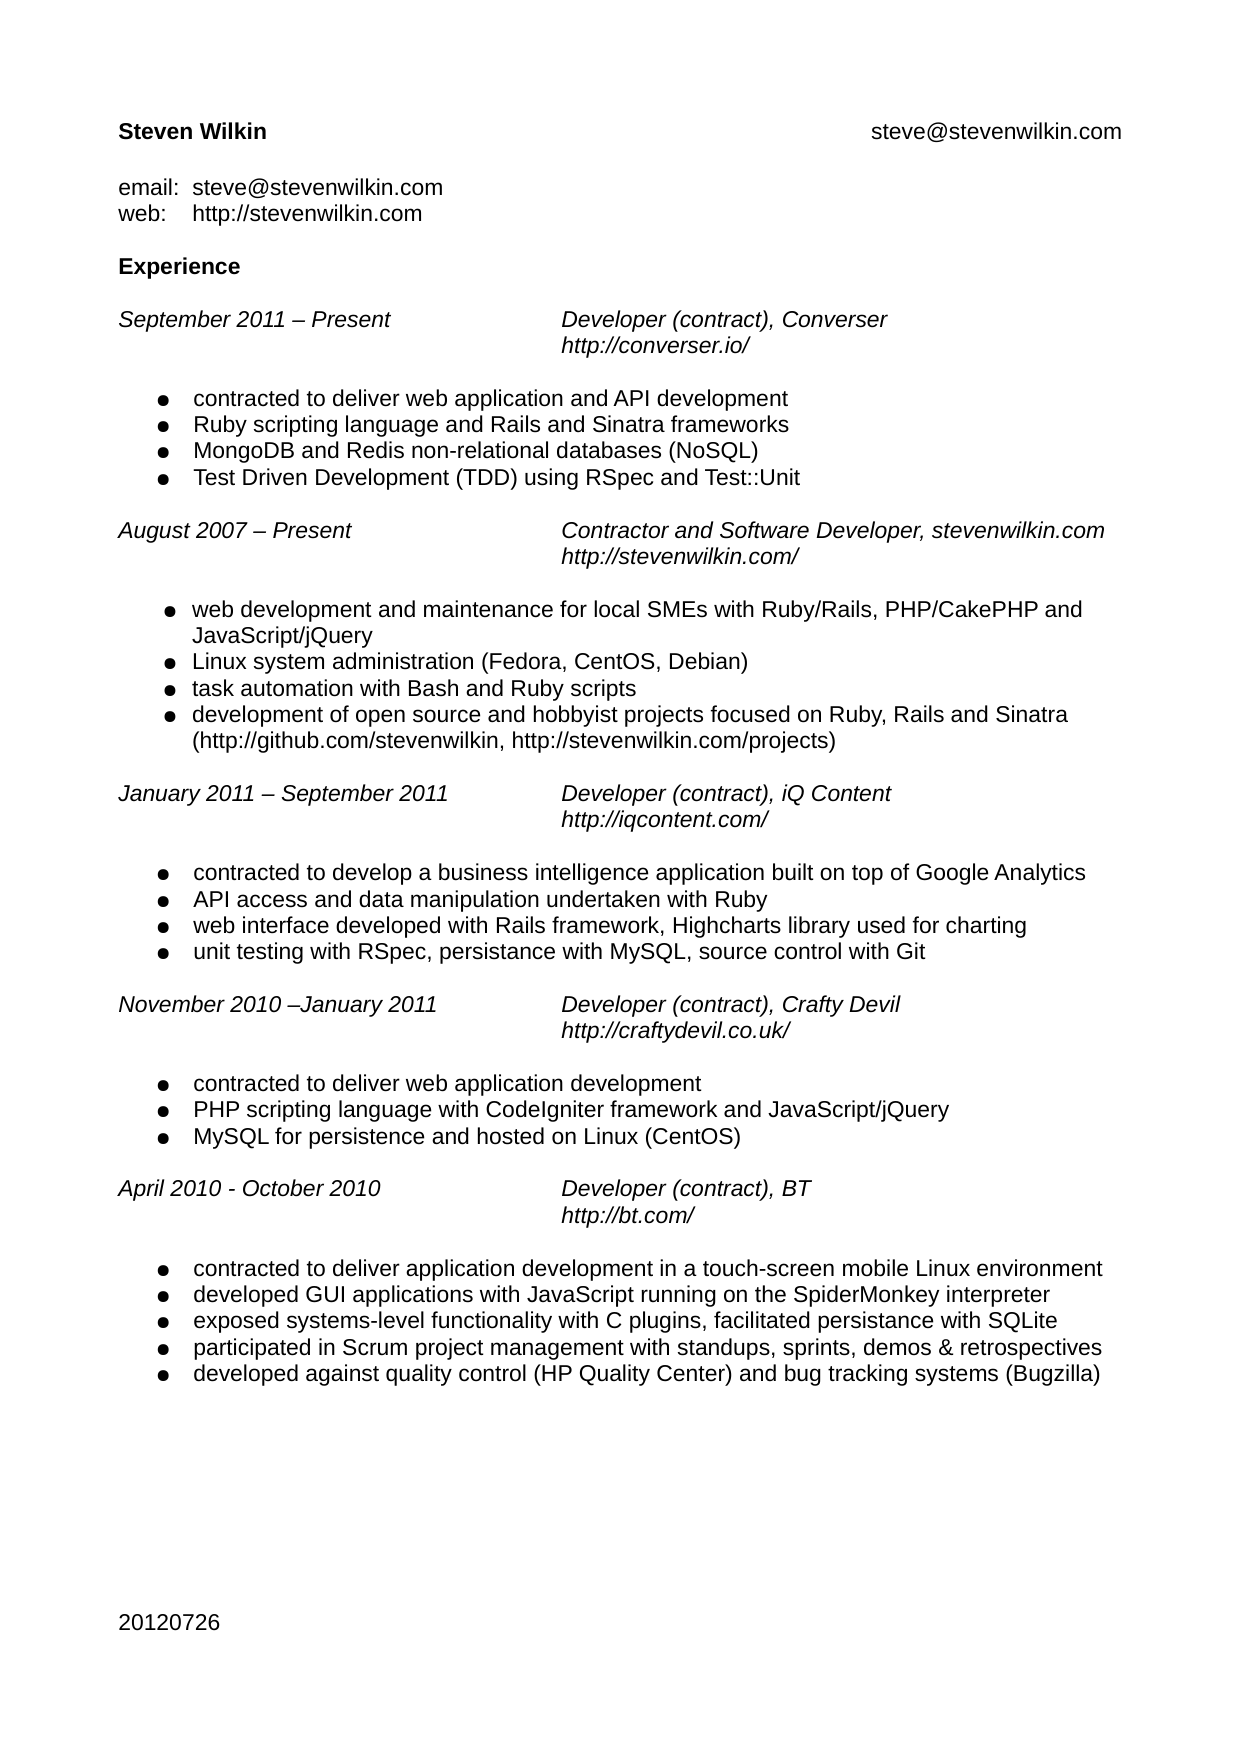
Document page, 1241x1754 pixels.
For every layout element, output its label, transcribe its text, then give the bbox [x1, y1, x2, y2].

list MongoDB and Redis non-relational databases (NoSQL) [156, 437, 1122, 464]
list contracted to develop a business intelligence application built on top of Google Analytics [156, 859, 1122, 886]
text http://converser.io/ [118, 332, 1122, 358]
text web: http://stevenwilkin.com [118, 200, 1122, 227]
text Experience [118, 253, 1122, 279]
text August 2007 – Present Contractor and Software Developer, stevenwilkin.com [118, 517, 1122, 543]
list API access and data manipulation undertaken with Ruby [156, 886, 1122, 912]
list Linux system administration (Fedora, CentOS, Debian) [162, 648, 1122, 675]
list contracted to deliver application development in a touch-screen mobile Linux environment [156, 1254, 1122, 1281]
text January 2011 – September 2011 Developer (contract), iQ Content [118, 780, 1122, 806]
text April 2010 - October 2010 Developer (contract), BT [118, 1175, 1122, 1202]
list developed GUI applications with JavaScript running on the SpiderMonkey interpreter [156, 1281, 1122, 1307]
list web development and maintenance for local SMEs with Ruby/Rails, PHP/CakePHP and JavaScript/jQuery [162, 596, 1122, 648]
list unit testing with RSpec, persistance with MySQL, source control with Git [156, 938, 1122, 964]
list task automation with Bash and Ruby scripts [162, 675, 1122, 701]
text http://iqcontent.com/ [118, 806, 1122, 833]
list Ruby scripting language and Rails and Sinatra frameworks [156, 411, 1122, 437]
list exposed systems-level functionality with C plugins, facilitated persistance with SQLite [156, 1307, 1122, 1333]
list developed against quality control (HP Quality Center) and bug tracking systems (Bugzilla) [156, 1360, 1122, 1386]
list participated in Scrum project management with standups, sprints, demos & retrospectives [156, 1333, 1122, 1360]
text http://stevenwilkin.com/ [118, 543, 1122, 569]
list MySQL for persistence and hosted on Linux (CentOS) [156, 1123, 1122, 1149]
list PHP scripting language with CodeIgniter framework and JavaScript/jQuery [156, 1096, 1122, 1123]
list development of open source and hobbyist projects focused on Ruby, Rails and Sinatra (http://github.com/stevenwilkin, http://stevenwilkin.com/projects) [162, 701, 1122, 754]
text email: steve@stevenwilkin.com [118, 174, 1122, 200]
text November 2010 –January 2011 Developer (contract), Crafty Devil [118, 991, 1122, 1017]
list contracted to deliver web application development [156, 1070, 1122, 1096]
list Test Driven Development (TDD) using RSpec and Test::Unit [156, 464, 1122, 490]
list web interface developed with Rails framework, Highcharts library used for charting [156, 912, 1122, 938]
list contracted to deliver web application and API development [156, 385, 1122, 411]
text http://bt.com/ [118, 1202, 1122, 1228]
text September 2011 – Present Developer (contract), Converser [118, 306, 1122, 332]
text http://craftydevil.co.uk/ [118, 1017, 1122, 1044]
